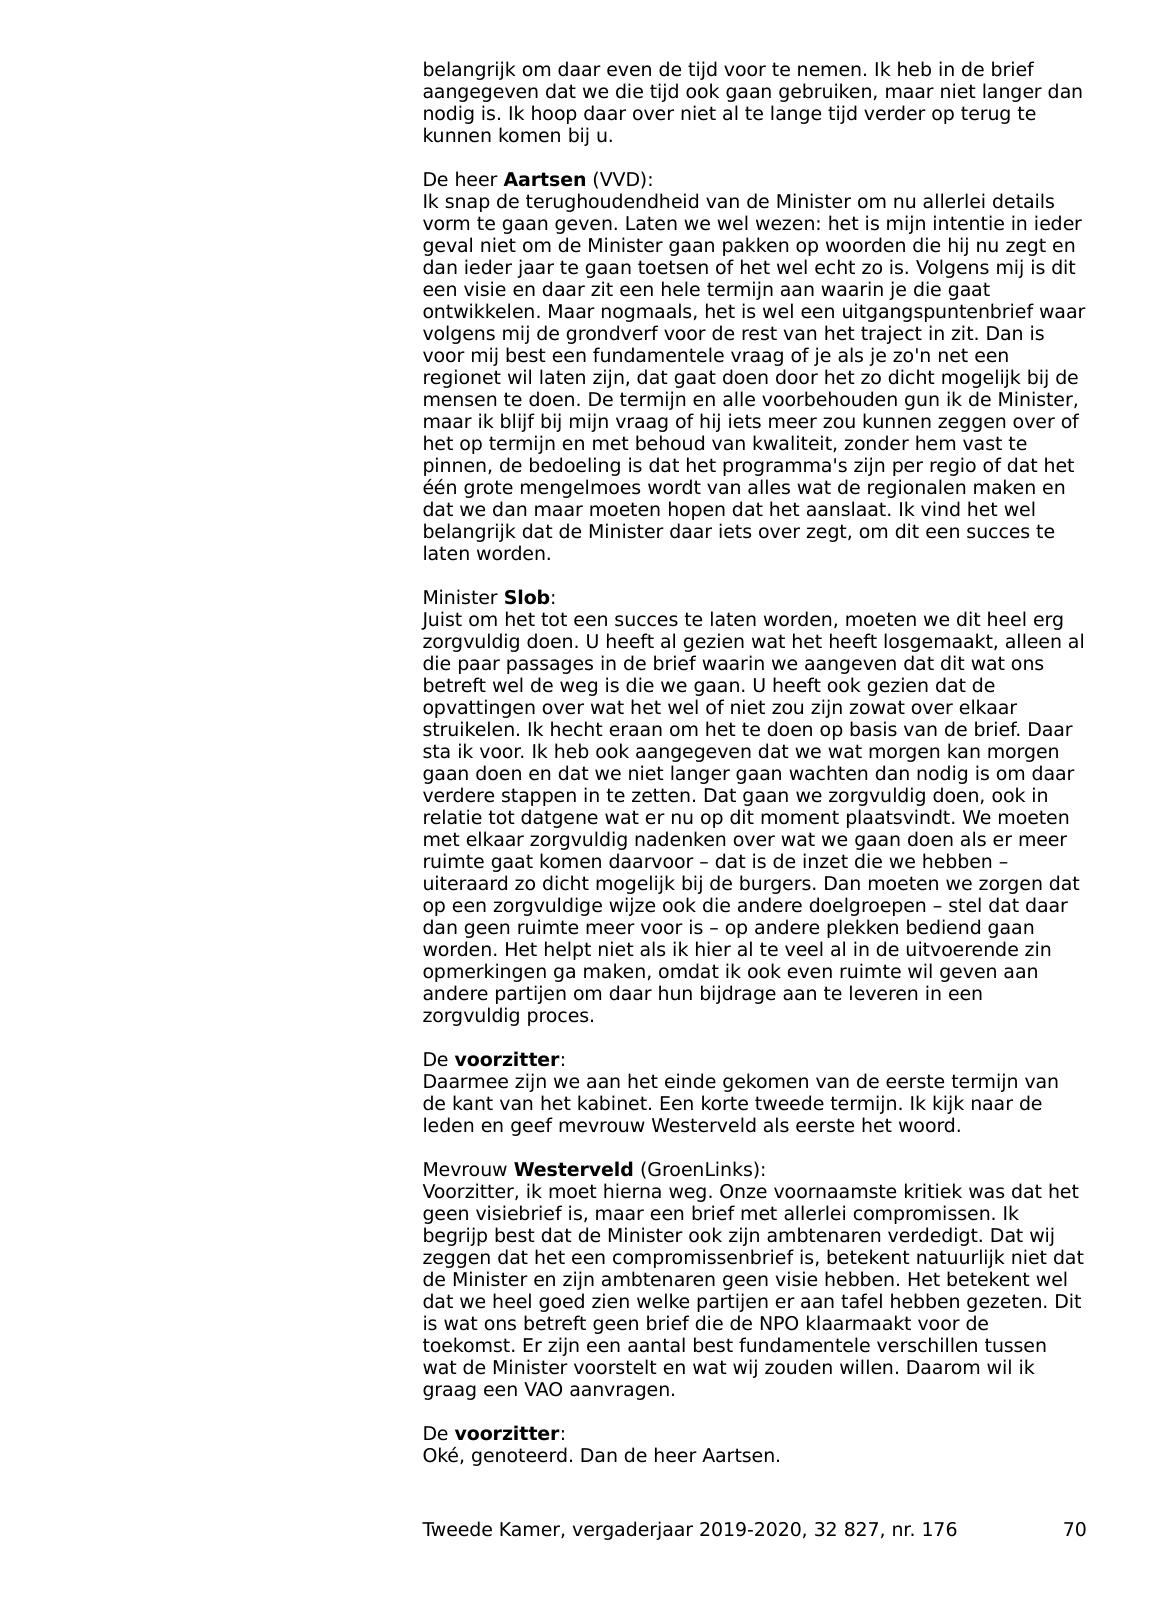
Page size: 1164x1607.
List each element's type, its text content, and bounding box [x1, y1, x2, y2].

text De voorzitter: [422, 1423, 1087, 1445]
text De heer Aartsen (VVD): [422, 169, 1087, 191]
text Minister Slob: [422, 587, 1087, 609]
text Mevrouw Westerveld (GroenLinks): [422, 1159, 1087, 1181]
text Ik snap de terughoudendheid van de Minister om nu allerlei details vorm te gaan geven. Laten we wel wezen: het is mijn intentie in ieder geval niet om de Minister gaan pakken op woorden die hij nu zegt en dan ieder jaar te gaan toetsen of het wel echt zo is. Volgens mij is dit een visie en daar zit een hele termijn aan waarin je die gaat ontwikkelen. Maar nogmaals, het is wel een uitgangspuntenbrief waar volgens mij de grondverf voor de rest van het traject in zit. Dan is voor mij best een fundamentele vraag of je als je zo'n net een regionet wil laten zijn, dat gaat doen door het zo dicht mogelijk bij de mensen te doen. De termijn en alle voorbehouden gun ik de Minister, maar ik blijf bij mijn vraag of hij iets meer zou kunnen zeggen over of het op termijn en met behoud van kwaliteit, zonder hem vast te pinnen, de bedoeling is dat het programma's zijn per regio of dat het één grote mengelmoes wordt van alles wat de regionalen maken en dat we dan maar moeten hopen dat het aanslaat. Ik vind het wel belangrijk dat de Minister daar iets over zegt, om dit een succes te laten worden. [422, 191, 1087, 565]
text Voorzitter, ik moet hierna weg. Onze voornaamste kritiek was dat het geen visiebrief is, maar een brief met allerlei compromissen. Ik begrijp best dat de Minister ook zijn ambtenaren verdedigt. Dat wij zeggen dat het een compromissenbrief is, betekent natuurlijk niet dat de Minister en zijn ambtenaren geen visie hebben. Het betekent wel dat we heel goed zien welke partijen er aan tafel hebben gezeten. Dit is wat ons betreft geen brief die de NPO klaarmaakt voor de toekomst. Er zijn een aantal best fundamentele verschillen tussen wat de Minister voorstelt en wat wij zouden willen. Daarom wil ik graag een VAO aanvragen. [422, 1181, 1087, 1401]
text Juist om het tot een succes te laten worden, moeten we dit heel erg zorgvuldig doen. U heeft al gezien wat het heeft losgemaakt, alleen al die paar passages in de brief waarin we aangeven dat dit wat ons betreft wel de weg is die we gaan. U heeft ook gezien dat de opvattingen over wat het wel of niet zou zijn zowat over elkaar struikelen. Ik hecht eraan om het te doen op basis van de brief. Daar sta ik voor. Ik heb ook aangegeven dat we wat morgen kan morgen gaan doen en dat we niet langer gaan wachten dan nodig is om daar verdere stappen in te zetten. Dat gaan we zorgvuldig doen, ook in relatie tot datgene wat er nu op dit moment plaatsvindt. We moeten met elkaar zorgvuldig nadenken over wat we gaan doen als er meer ruimte gaat komen daarvoor – dat is de inzet die we hebben – uiteraard zo dicht mogelijk bij de burgers. Dan moeten we zorgen dat op een zorgvuldige wijze ook die andere doelgroepen – stel dat daar dan geen ruimte meer voor is – op andere plekken bediend gaan worden. Het helpt niet als ik hier al te veel al in de uitvoerende zin opmerkingen ga maken, omdat ik ook even ruimte wil geven aan andere partijen om daar hun bijdrage aan te leveren in een zorgvuldig proces. [422, 609, 1087, 1027]
text De voorzitter: [422, 1049, 1087, 1071]
text Oké, genoteerd. Dan de heer Aartsen. [422, 1445, 1087, 1467]
text Daarmee zijn we aan het einde gekomen van de eerste termijn van de kant van het kabinet. Een korte tweede termijn. Ik kijk naar de leden en geef mevrouw Westerveld als eerste het woord. [422, 1071, 1087, 1137]
text belangrijk om daar even de tijd voor te nemen. Ik heb in de brief aangegeven dat we die tijd ook gaan gebruiken, maar niet langer dan nodig is. Ik hoop daar over niet al te lange tijd verder op terug te kunnen komen bij u. [422, 59, 1087, 147]
